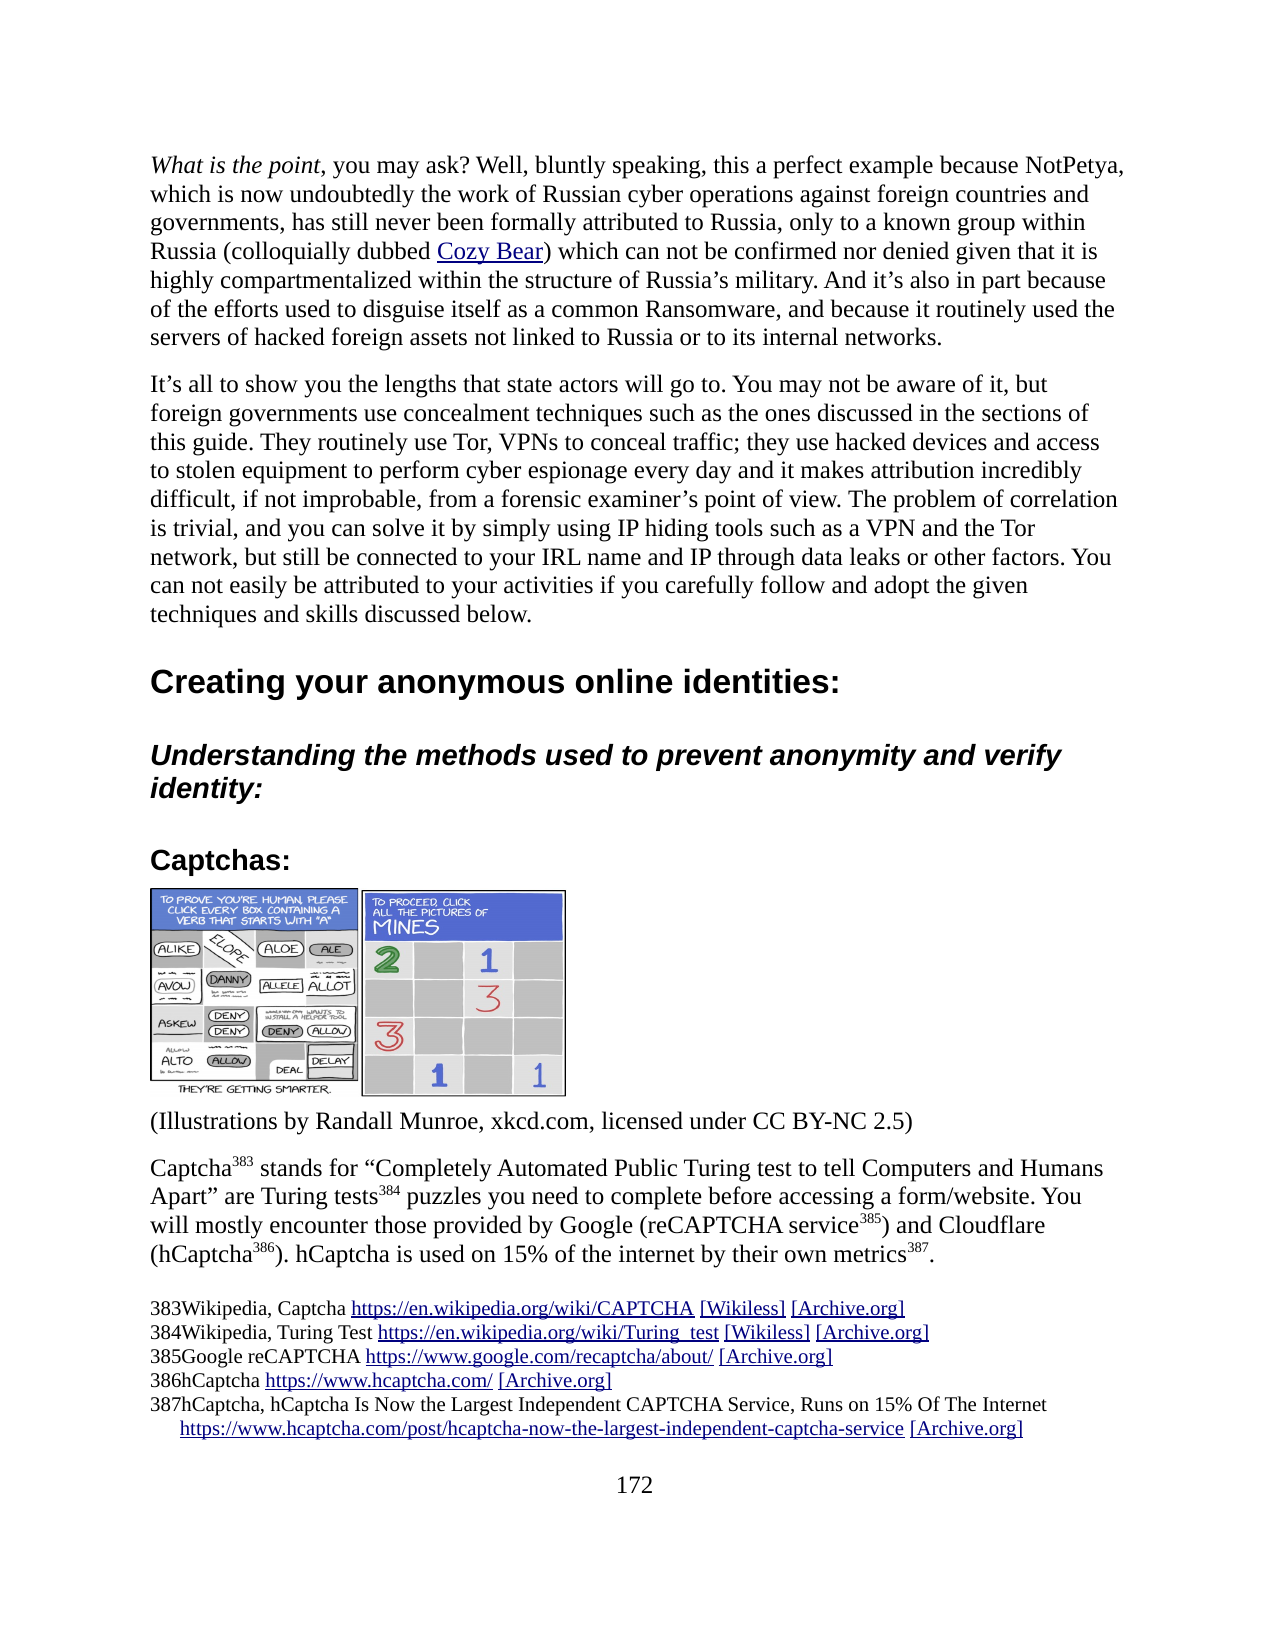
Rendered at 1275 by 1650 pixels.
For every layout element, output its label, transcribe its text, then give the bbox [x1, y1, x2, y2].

text hCaptcha https://www.hcaptcha.com/ [Archive.org] [150, 1368, 1125, 1392]
text What is the point, you may ask? Well, bluntly speaking, this a perfect example because NotPetya, which is now undoubtedly the work of Russian cyber operations against foreign countries and governments, has still never been formally attributed to Russia, only to a known group within Russia (colloquially dubbed Cozy Bear) which can not be confirmed nor denied given that it is highly compartmentalized within the structure of Russia’s military. And it’s also in part because of the efforts used to disguise itself as a common Ransomware, and because it routinely used the servers of hacked foreign assets not linked to Russia or to its internal networks. [150, 150, 1125, 351]
subtitle Captchas: [150, 843, 1125, 876]
text Wikipedia, Turing Test https://en.wikipedia.org/wiki/Turing_test [Wikiless] [Archive.org] [150, 1320, 1125, 1344]
subtitle Creating your anonymous online identities: [150, 662, 1125, 701]
text Wikipedia, Captcha https://en.wikipedia.org/wiki/CAPTCHA [Wikiless] [Archive.org] [150, 1296, 1125, 1320]
subtitle Understanding the methods used to prevent anonymity and verify identity: [150, 738, 1125, 805]
text Captcha stands for “Completely Automated Public Turing test to tell Computers and Humans Apart” are Turing tests puzzles you need to complete before accessing a form/website. You will mostly encounter those provided by Google (reCAPTCHA service) and Cloudflare (hCaptcha). hCaptcha is used on 15% of the internet by their own metrics. [150, 1153, 1125, 1268]
text (Illustrations by Randall Munroe, xkcd.com, licensed under CC BY-NC 2.5) [150, 1106, 1125, 1135]
picture [150, 888, 567, 1097]
text hCaptcha, hCaptcha Is Now the Largest Independent CAPTCHA Service, Runs on 15% Of The Internet https://www.hcaptcha.com/post/hcaptcha-now-the-largest-independent-captcha-service [Archive.org] [150, 1392, 1125, 1440]
text It’s all to show you the lengths that state actors will go to. You may not be aware of it, but foreign governments use concealment techniques such as the ones discussed in the sections of this guide. They routinely use Tor, VPNs to conceal traffic; they use hacked devices and access to stolen equipment to perform cyber espionage every day and it makes attribution incredibly difficult, if not improbable, from a forensic examiner’s point of view. The problem of correlation is trivial, and you can solve it by simply using IP hiding tools such as a VPN and the Tor network, but still be connected to your IRL name and IP through data leaks or other factors. You can not easily be attributed to your activities if you carefully follow and adopt the given techniques and skills discussed below. [150, 369, 1125, 628]
text Google reCAPTCHA https://www.google.com/recaptcha/about/ [Archive.org] [150, 1344, 1125, 1368]
